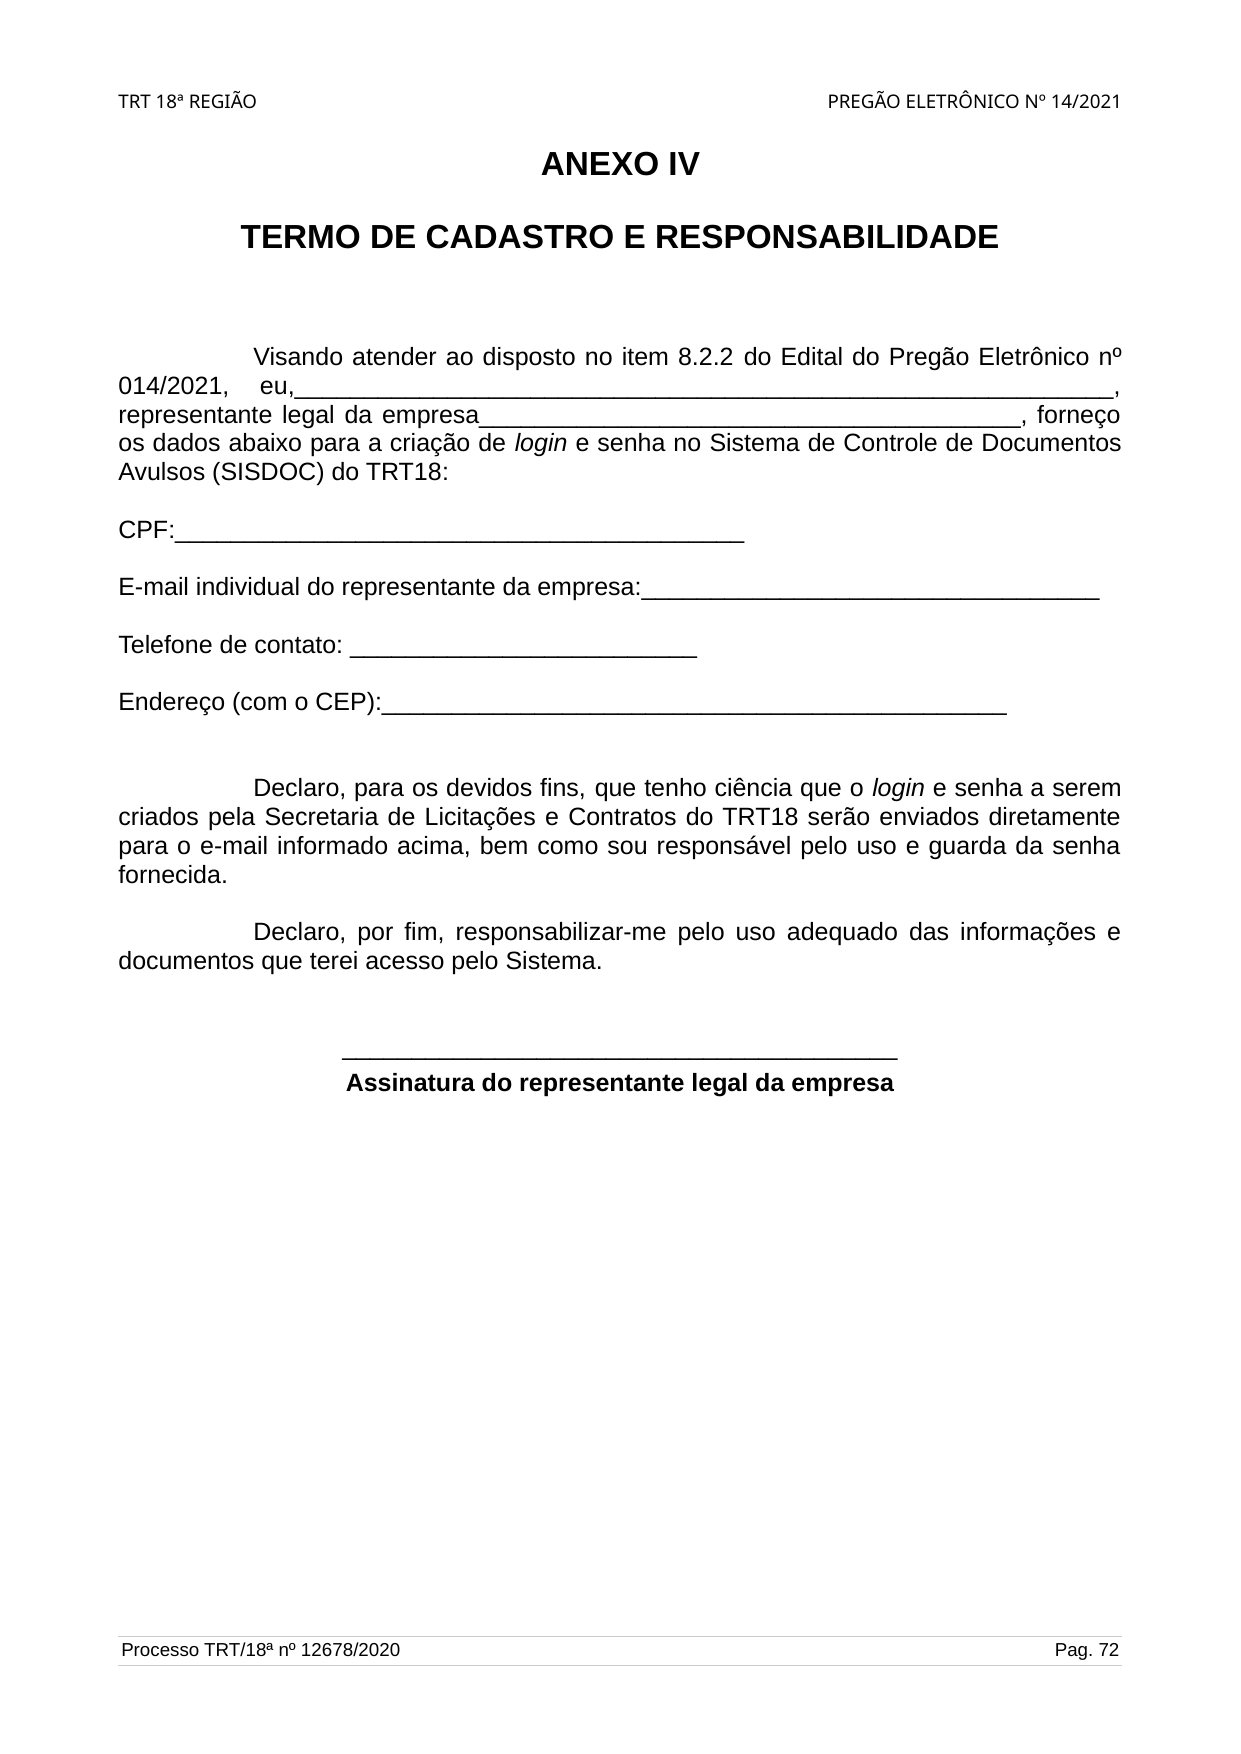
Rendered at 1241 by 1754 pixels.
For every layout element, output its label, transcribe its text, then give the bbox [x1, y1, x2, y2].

text E-mail individual do representante da empresa:_________________________________ [118, 572, 1122, 601]
text ANEXO IV [118, 143, 1122, 182]
text Assinatura do representante legal da empresa [118, 1061, 1122, 1096]
text CPF:_________________________________________ [118, 514, 1122, 543]
text TERMO DE CADASTRO E RESPONSABILIDADE [118, 217, 1122, 256]
text Endereço (com o CEP):_____________________________________________ [118, 687, 1122, 716]
text Declaro, para os devidos fins, que tenho ciência que o login e senha a serem criados pela Secretaria de Licitações e Contratos do TRT18 serão enviados diretamente para o e-mail informado acima, bem como sou responsável pelo uso e guarda da senha fornecida. [118, 773, 1122, 888]
text Visando atender ao disposto no item 8.2.2 do Edital do Pregão Eletrônico nº 014/2021, eu,___________________________________________________________, representante legal da empresa_______________________________________, forneço os dados abaixo para a criação de login e senha no Sistema de Controle de Documentos Avulsos (SISDOC) do TRT18: [118, 342, 1122, 486]
text ________________________________________ [118, 1032, 1122, 1061]
text Telefone de contato: _________________________ [118, 629, 1122, 658]
text Declaro, por fim, responsabilizar-me pelo uso adequado das informações e documentos que terei acesso pelo Sistema. [118, 917, 1122, 974]
